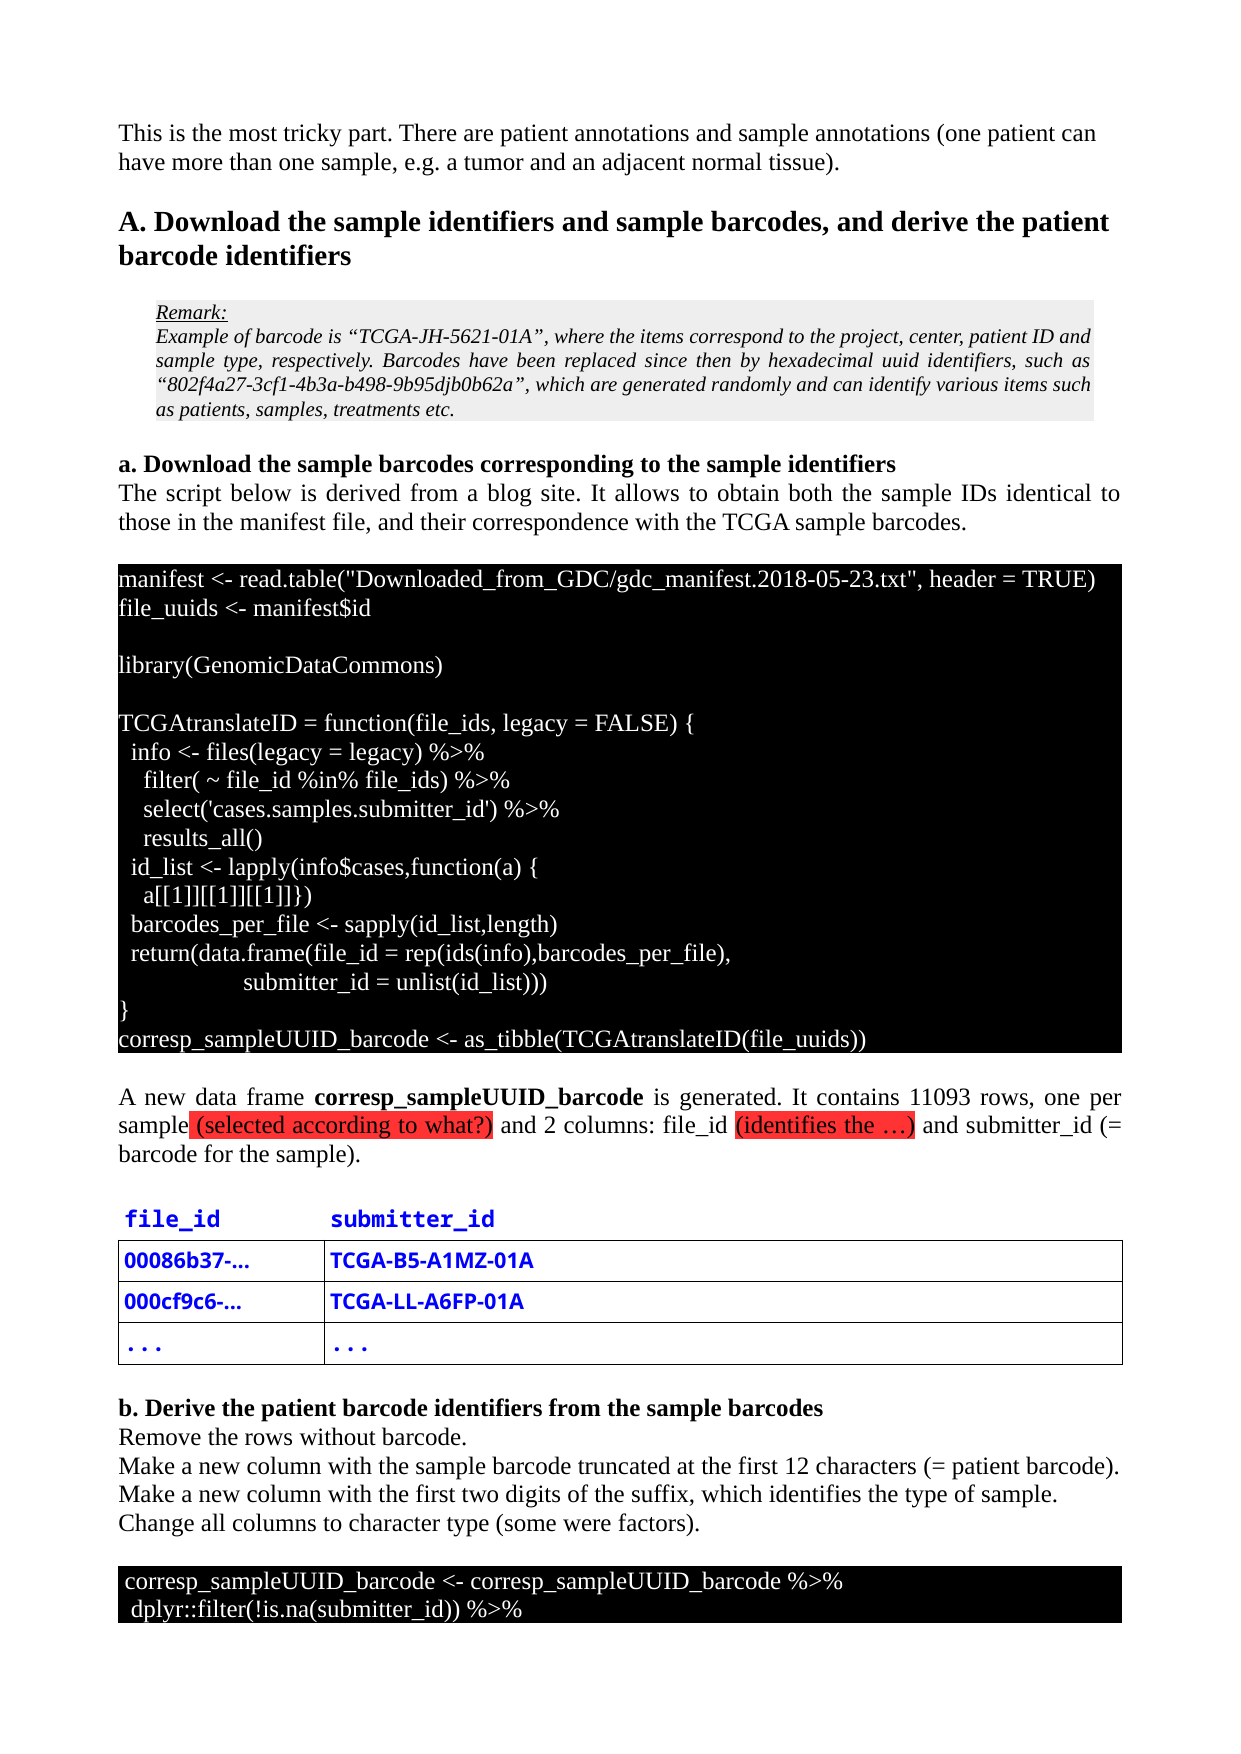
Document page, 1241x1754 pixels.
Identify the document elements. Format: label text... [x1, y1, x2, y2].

text a. Download the sample barcodes corresponding to the sample identifiers [118, 449, 1122, 478]
table_cell 000cf9c6-... [119, 1282, 324, 1322]
table_cell TCGA-LL-A6FP-01A [325, 1282, 1122, 1322]
text The script below is derived from a blog site. It allows to obtain both the sample IDs identical to those in the manifest file, and their correspondence with the TCGA sample barcodes. [118, 478, 1122, 536]
text corresp_sampleUUID_barcode <- corresp_sampleUUID_barcode %>% [118, 1566, 1122, 1594]
text Remark: [156, 300, 1094, 324]
text Example of barcode is “TCGA-JH-5621-01A”, where the items correspond to the project, center, patient ID and sample type, respectively. Barcodes have been replaced since then by hexadecimal uuid identifiers, such as “802f4a27-3cf1-4b3a-b498-9b95djb0b62a”, which are generated randomly and can identify various items such as patients, samples, treatments etc. [156, 324, 1094, 421]
table_header submitter_id [324, 1197, 1122, 1239]
text filter( ~ file_id %in% file_ids) %>% [118, 766, 1122, 794]
text } [118, 996, 1122, 1024]
table_cell 00086b37-... [119, 1241, 324, 1281]
text dplyr::filter(!is.na(submitter_id)) %>% [118, 1594, 1122, 1623]
text Make a new column with the first two digits of the suffix, which identifies the type of sample. [118, 1479, 1122, 1508]
text file_uuids <- manifest$id [118, 593, 1122, 622]
text Change all columns to character type (some were factors). [118, 1508, 1122, 1537]
table_cell ... [325, 1323, 1122, 1364]
text Make a new column with the sample barcode truncated at the first 12 characters (= patient barcode). [118, 1451, 1122, 1479]
text a[[1]][[1]][[1]]}) [118, 881, 1122, 909]
table_cell ... [119, 1323, 324, 1364]
text TCGAtranslateID = function(file_ids, legacy = FALSE) { [118, 708, 1122, 737]
text barcodes_per_file <- sapply(id_list,length) [118, 909, 1122, 938]
text submitter_id = unlist(id_list))) [118, 967, 1122, 996]
text This is the most tricky part. There are patient annotations and sample annotations (one patient can have more than one sample, e.g. a tumor and an adjacent normal tissue). [118, 118, 1122, 176]
text library(GenomicDataCommons) [118, 651, 1122, 679]
text Remove the rows without barcode. [118, 1422, 1122, 1451]
table_cell TCGA-B5-A1MZ-01A [325, 1241, 1122, 1281]
text select('cases.samples.submitter_id') %>% [118, 794, 1122, 823]
table_header file_id [118, 1197, 324, 1239]
text return(data.frame(file_id = rep(ids(info),barcodes_per_file), [118, 938, 1122, 967]
text manifest <- read.table("Downloaded_from_GDC/gdc_manifest.2018-05-23.txt", header = TRUE) [118, 564, 1122, 593]
text A. Download the sample identifiers and sample barcodes, and derive the patient barcode identifiers [118, 204, 1122, 271]
text corresp_sampleUUID_barcode <- as_tibble(TCGAtranslateID(file_uuids)) [118, 1024, 1122, 1053]
text info <- files(legacy = legacy) %>% [118, 737, 1122, 766]
text A new data frame corresp_sampleUUID_barcode is generated. It contains 11093 rows, one per sample (selected according to what?) and 2 columns: file_id (identifies the …) and submitter_id (= barcode for the sample). [118, 1082, 1122, 1168]
text id_list <- lapply(info$cases,function(a) { [118, 852, 1122, 881]
text b. Derive the patient barcode identifiers from the sample barcodes [118, 1393, 1122, 1422]
text results_all() [118, 823, 1122, 852]
